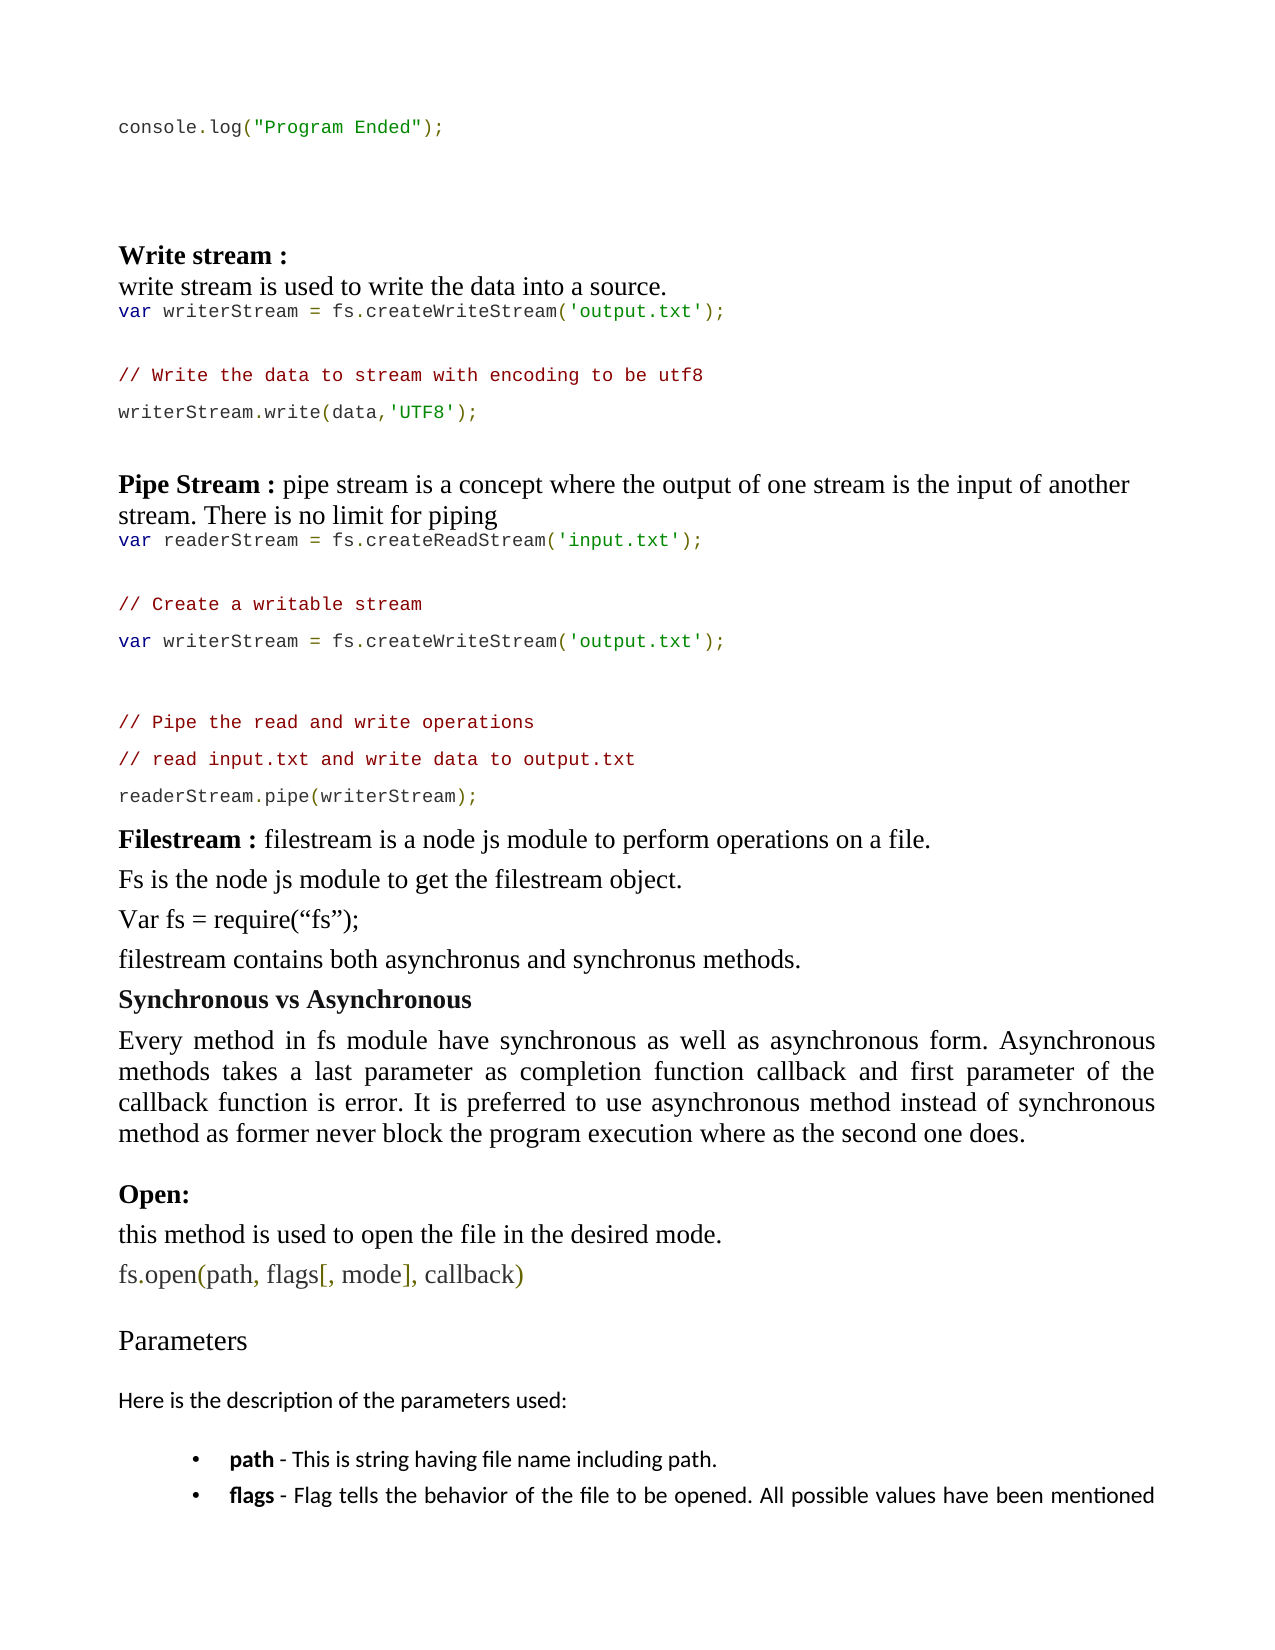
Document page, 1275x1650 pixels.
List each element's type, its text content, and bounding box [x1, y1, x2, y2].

text console.log("Program Ended"); [118, 118, 1157, 139]
list path - This is string having file name including path. [154, 1444, 1157, 1473]
text Here is the description of the parameters used: [118, 1386, 1157, 1415]
text var writerStream = fs.createWriteStream('output.txt'); [118, 632, 1157, 653]
text // Pipe the read and write operations [118, 713, 1157, 734]
text Var fs = require(“fs”); [118, 903, 1157, 934]
text Parameters [118, 1323, 1157, 1357]
text var writerStream = fs.createWriteStream('output.txt'); [118, 301, 1157, 323]
text Synchronous vs Asynchronous [118, 984, 1157, 1015]
text // read input.txt and write data to output.txt [118, 749, 1157, 771]
text Fs is the node js module to get the filestream object. [118, 863, 1157, 894]
text filestream contains both asynchronus and synchronus methods. [118, 943, 1157, 975]
text fs.open(path, flags[, mode], callback) [118, 1258, 1157, 1289]
text var readerStream = fs.createReadStream('input.txt'); [118, 530, 1157, 552]
text Every method in fs module have synchronous as well as asynchronous form. Asynchronous methods takes a last parameter as completion function callback and first parameter of the callback function is error. It is preferred to use asynchronous method instead of synchronous method as former never block the program execution where as the second one does. [118, 1024, 1157, 1148]
text // Create a writable stream [118, 595, 1157, 616]
text Open: [118, 1178, 1157, 1209]
text writerStream.write(data,'UTF8'); [118, 403, 1157, 424]
text Filestream : filestream is a node js module to perform operations on a file. [118, 823, 1157, 854]
text readerStream.pipe(writerStream); [118, 786, 1157, 808]
text // Write the data to stream with encoding to be utf8 [118, 366, 1157, 387]
text Pipe Stream : pipe stream is a concept where the output of one stream is the input of another stream. There is no limit for piping [118, 468, 1157, 530]
list flags - Flag tells the behavior of the file to be opened. All possible values have been mentioned [154, 1481, 1157, 1509]
text Write stream : [118, 239, 1157, 270]
text this method is used to open the file in the desired mode. [118, 1218, 1157, 1249]
text write stream is used to write the data into a source. [118, 270, 1157, 301]
